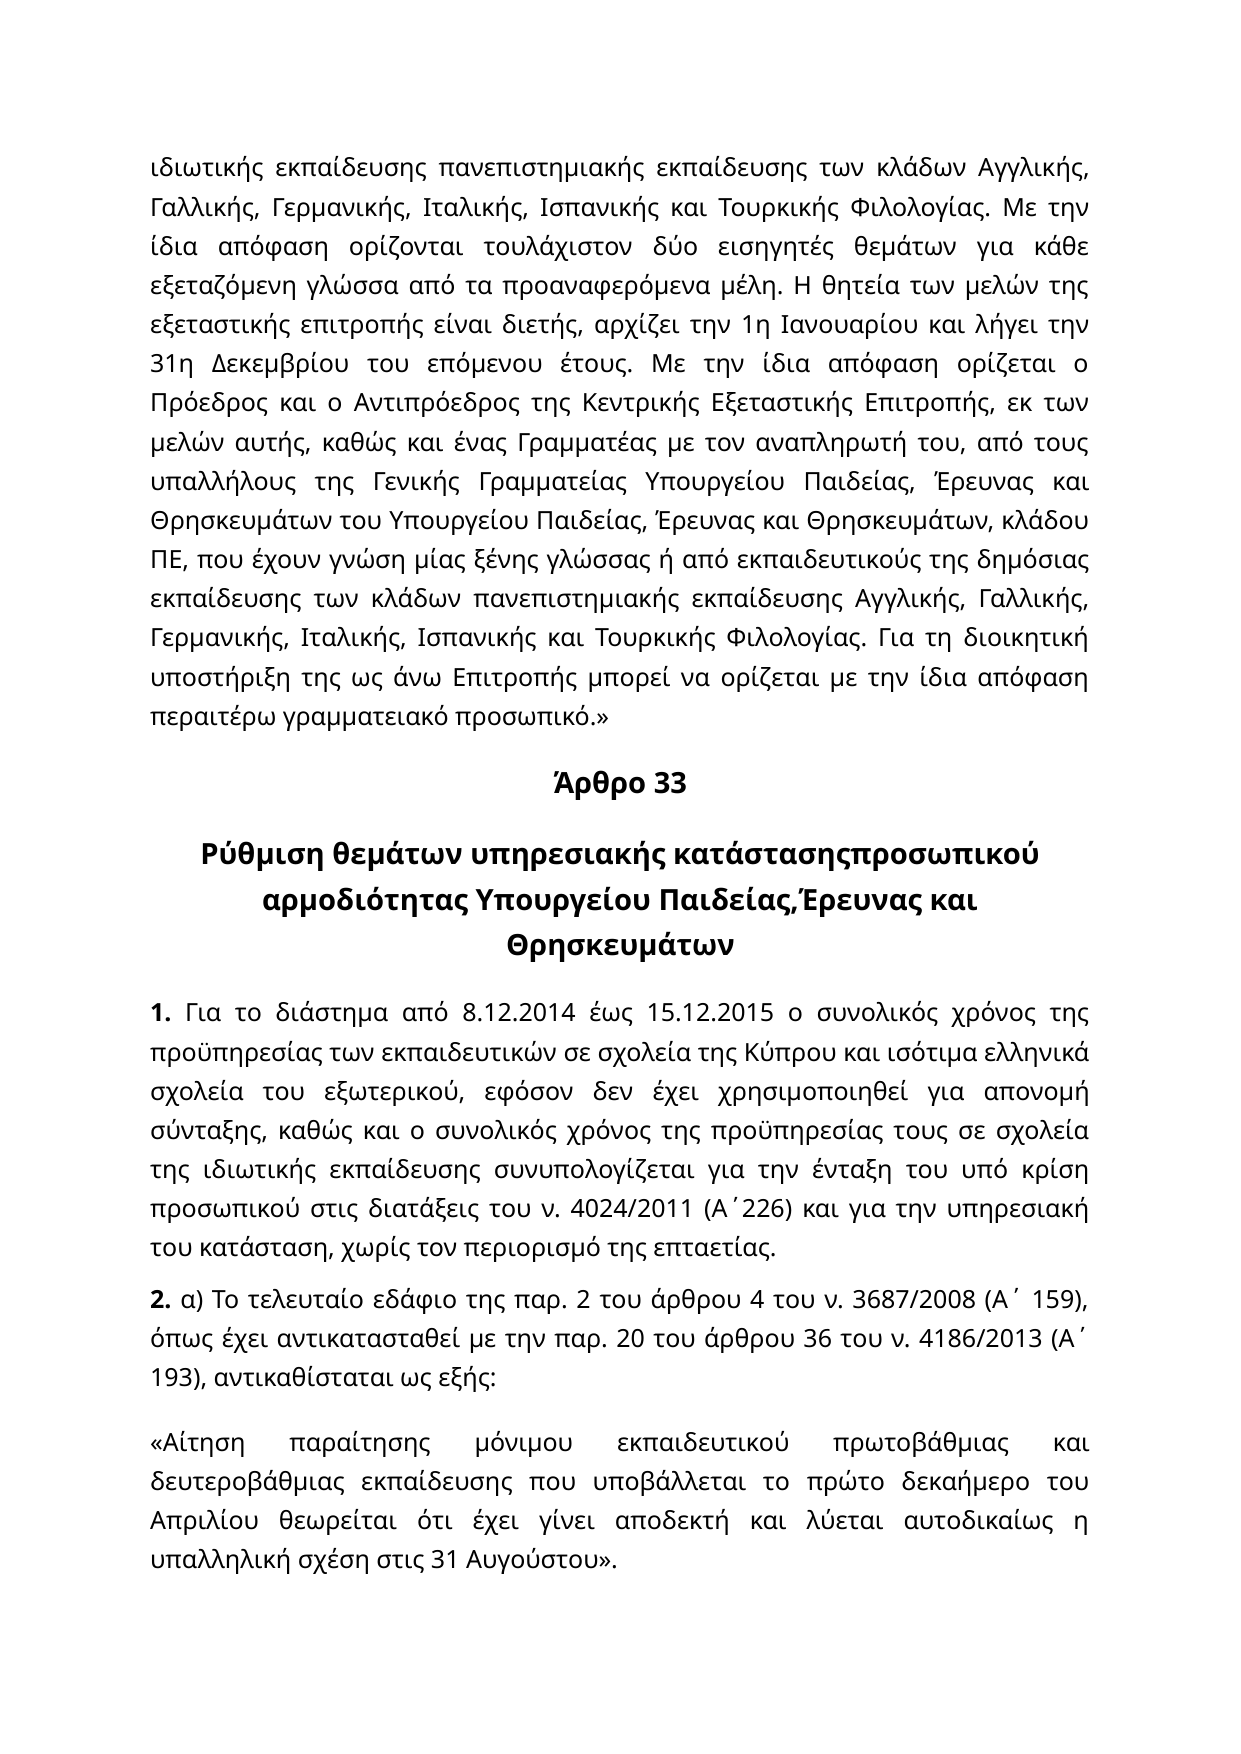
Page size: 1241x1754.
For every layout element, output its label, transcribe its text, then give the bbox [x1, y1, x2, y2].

text «Αίτηση παραίτησης μόνιμου εκπαιδευτικού πρωτοβάθμιας και δευτεροβάθμιας εκπαίδευσης που υποβάλλεται το πρώτο δεκαήμερο του Απριλίου θεωρείται ότι έχει γίνει αποδεκτή και λύεται αυτοδικαίως η υπαλληλική σχέση στις 31 Αυγούστου». [150, 1424, 1090, 1576]
subtitle Άρθρο 33 [150, 762, 1090, 802]
subtitle Ρύθμιση θεμάτων υπηρεσιακής κατάστασηςπροσωπικού αρμοδιότητας Υπουργείου Παιδείας,Έρευνας και Θρησκευμάτων [150, 833, 1090, 964]
text 1. Για το διάστημα από 8.12.2014 έως 15.12.2015 ο συνολικός χρόνος της προϋπηρεσίας των εκπαιδευτικών σε σχολεία της Κύπρου και ισότιμα ελληνικά σχολεία του εξωτερικού, εφόσον δεν έχει χρησιμοποιηθεί για απονομή σύνταξης, καθώς και ο συνολικός χρόνος της προϋπηρεσίας τους σε σχολεία της ιδιωτικής εκπαίδευσης συνυπολογίζεται για την ένταξη του υπό κρίση προσωπικού στις διατάξεις του ν. 4024/2011 (Α΄226) και για την υπηρεσιακή του κατάσταση, χωρίς τον περιορισμό της επταετίας. [150, 995, 1090, 1264]
text 2. α) Το τελευταίο εδάφιο της παρ. 2 του άρθρου 4 του ν. 3687/2008 (Α΄ 159), όπως έχει αντικατασταθεί με την παρ. 20 του άρθρου 36 του ν. 4186/2013 (Α΄ 193), αντικαθίσταται ως εξής: [150, 1282, 1090, 1394]
text ιδιωτικής εκπαίδευσης πανεπιστημιακής εκπαίδευσης των κλάδων Αγγλικής, Γαλλικής, Γερμανικής, Ιταλικής, Ισπανικής και Τουρκικής Φιλολογίας. Με την ίδια απόφαση ορίζονται τουλάχιστον δύο εισηγητές θεμάτων για κάθε εξεταζόμενη γλώσσα από τα προαναφερόμενα μέλη. Η θητεία των μελών της εξεταστικής επιτροπής είναι διετής, αρχίζει την 1η Ιανουαρίου και λήγει την 31η Δεκεμβρίου του επόμενου έτους. Με την ίδια απόφαση ορίζεται ο Πρόεδρος και ο Αντιπρόεδρος της Κεντρικής Εξεταστικής Επιτροπής, εκ των μελών αυτής, καθώς και ένας Γραμματέας με τον αναπληρωτή του, από τους υπαλλήλους της Γενικής Γραμματείας Υπουργείου Παιδείας, Έρευνας και Θρησκευμάτων του Υπουργείου Παιδείας, Έρευνας και Θρησκευμάτων, κλάδου ΠΕ, που έχουν γνώση μίας ξένης γλώσσας ή από εκπαιδευτικούς της δημόσιας εκπαίδευσης των κλάδων πανεπιστημιακής εκπαίδευσης Αγγλικής, Γαλλικής, Γερμανικής, Ιταλικής, Ισπανικής και Τουρκικής Φιλολογίας. Για τη διοικητική υποστήριξη της ως άνω Επιτροπής μπορεί να ορίζεται με την ίδια απόφαση περαιτέρω γραμματειακό προσωπικό.» [150, 150, 1090, 732]
